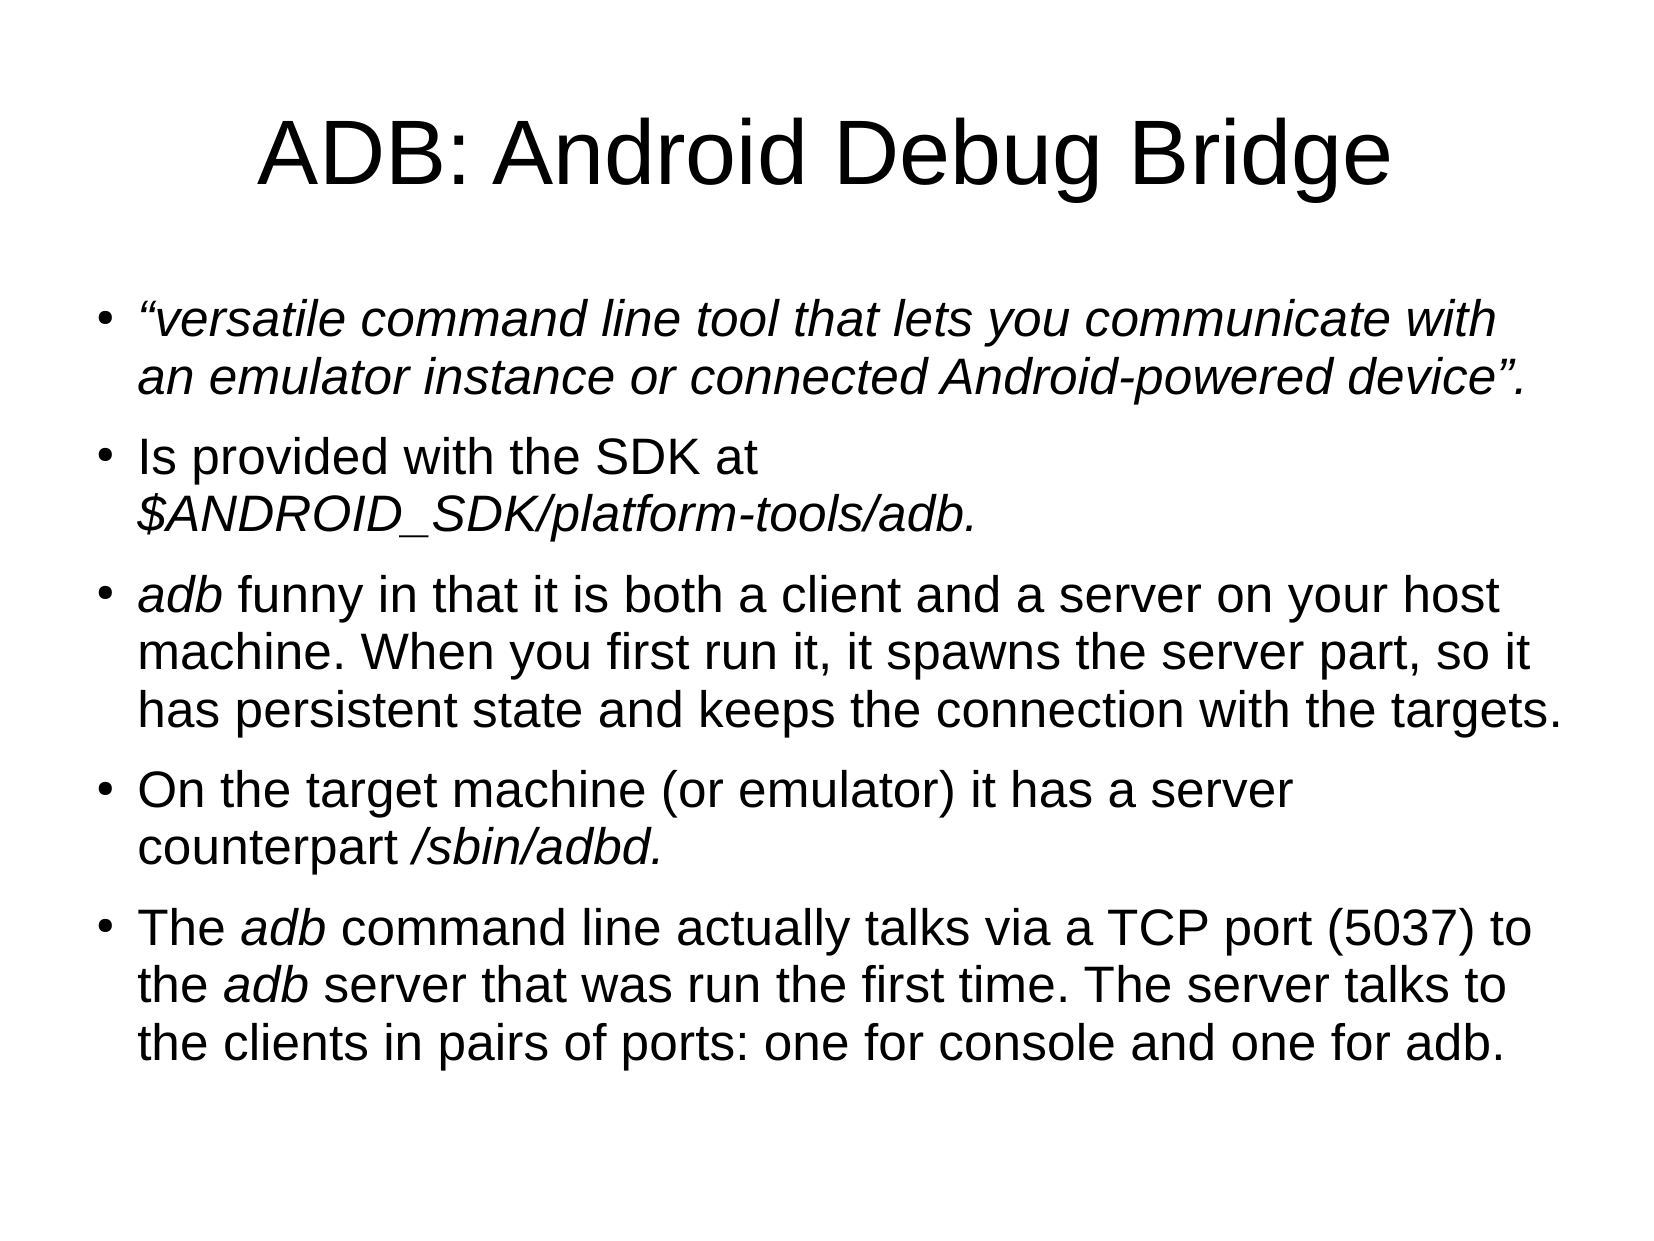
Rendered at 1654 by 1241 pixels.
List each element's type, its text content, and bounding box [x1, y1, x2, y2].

list “versatile command line tool that lets you communicate with an emulator instance or connected Android-powered device”. Is provided with the SDK at $ANDROID_SDK/platform-tools/adb. adb funny in that it is both a client and a server on your host machine. When you first run it, it spawns the server part, so it has persistent state and keeps the connection with the targets. On the target machine (or emulator) it has a server counterpart /sbin/adbd. The adb command line actually talks via a TCP port (5037) to the adb server that was run the first time. The server talks to the clients in pairs of ports: one for console and one for adb. [82, 290, 1571, 1109]
title ADB: Android Debug Bridge [82, 49, 1571, 257]
